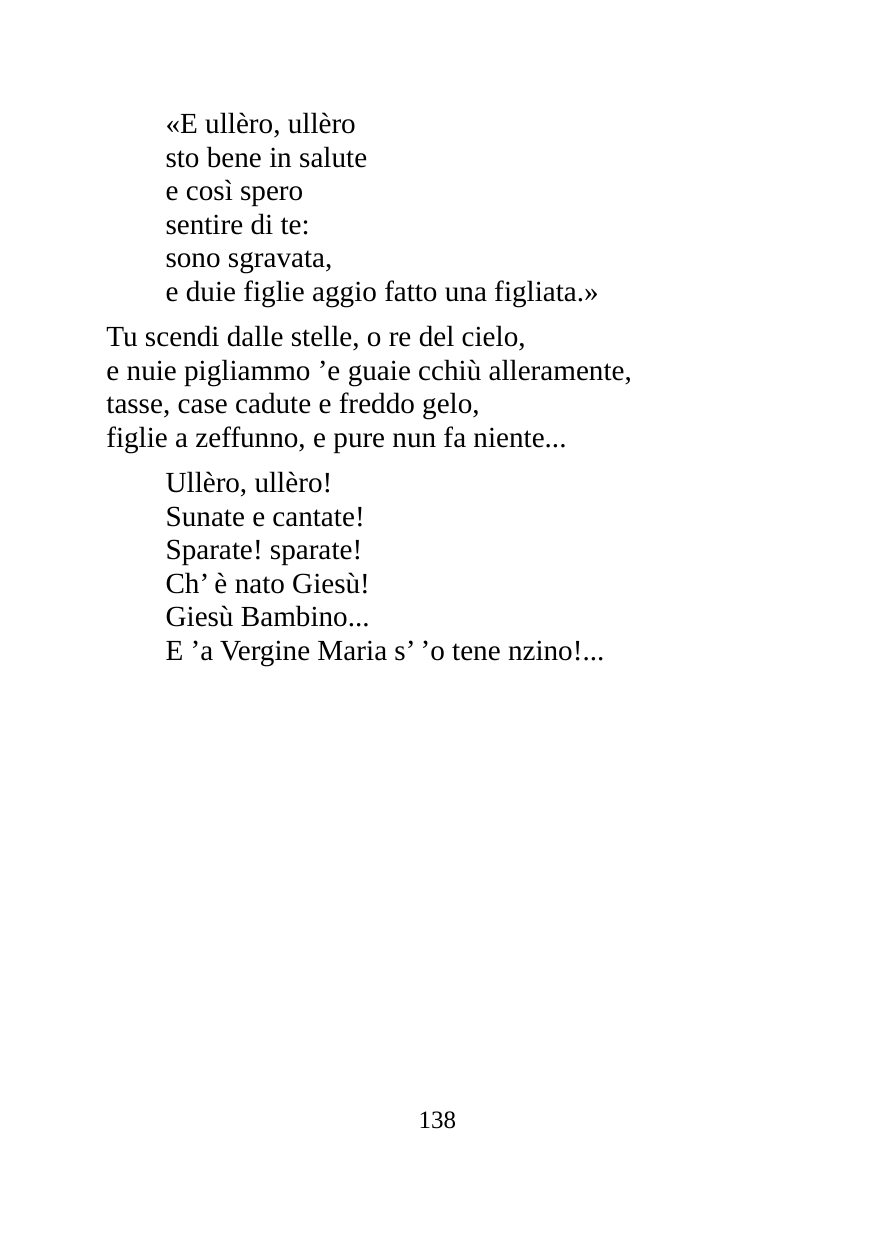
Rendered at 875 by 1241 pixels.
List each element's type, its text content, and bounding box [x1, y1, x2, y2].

text Sunate e cantate! [165, 499, 768, 532]
text «E ullèro, ullèro [165, 106, 768, 140]
text tasse, case cadute e freddo gelo, [106, 386, 768, 420]
text e nuie pigliammo ’e guaie cchiù alleramente, [106, 353, 768, 386]
text Ullèro, ullèro! [165, 465, 768, 499]
text E ’a Vergine Maria s’ ’o tene nzino!... [165, 633, 768, 666]
text Giesù Bambino... [165, 599, 768, 633]
text e così spero [165, 173, 768, 207]
text sentire di te: [165, 207, 768, 240]
text Tu scendi dalle stelle, o re del cielo, [106, 319, 768, 353]
text figlie a zeffunno, e pure nun fa niente... [106, 420, 768, 453]
text sono sgravata, [165, 240, 768, 274]
text e duie figlie aggio fatto una figliata.» [165, 274, 768, 307]
text sto bene in salute [165, 140, 768, 173]
text Sparate! sparate! [165, 532, 768, 566]
text Ch’ è nato Giesù! [165, 566, 768, 599]
